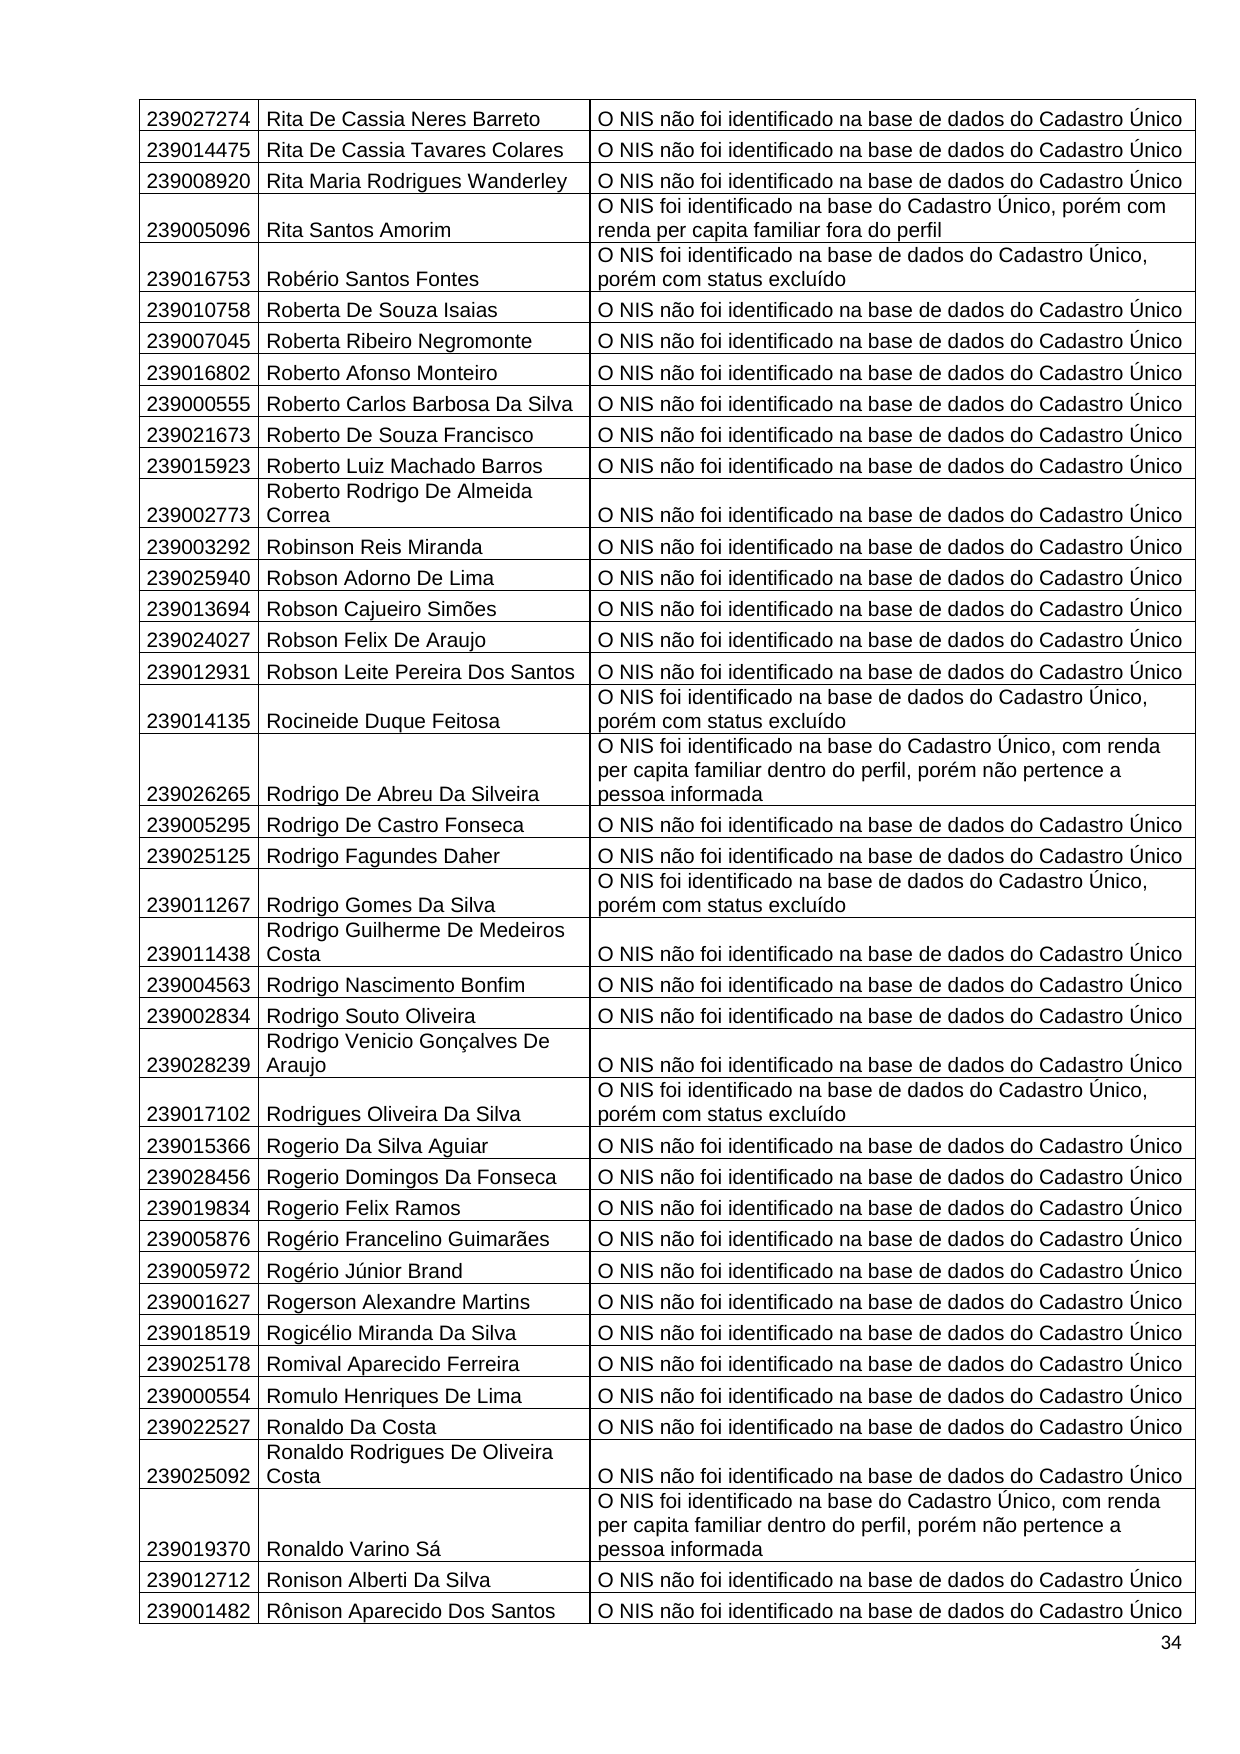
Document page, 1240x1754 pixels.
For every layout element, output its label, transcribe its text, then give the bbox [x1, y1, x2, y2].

table_cell O NIS não foi identificado na base de dados do Cadastro Único [591, 1159, 1195, 1189]
table_cell 239008920 [140, 163, 258, 193]
table_cell 239025092 [140, 1440, 258, 1488]
table_cell O NIS não foi identificado na base de dados do Cadastro Único [591, 1252, 1195, 1282]
table_cell O NIS não foi identificado na base de dados do Cadastro Único [591, 354, 1195, 384]
table_cell 239015366 [140, 1127, 258, 1157]
table_cell Rodrigo Fagundes Daher [259, 838, 589, 868]
table_cell 239014475 [140, 131, 258, 162]
table_cell O NIS não foi identificado na base de dados do Cadastro Único [591, 806, 1195, 837]
table_cell Roberto Rodrigo De Almeida Correa [259, 479, 589, 527]
table_cell O NIS não foi identificado na base de dados do Cadastro Único [591, 560, 1195, 590]
table_cell O NIS foi identificado na base do Cadastro Único, porém com renda per capita familiar fora do perfil [591, 194, 1195, 242]
table_cell Roberto Carlos Barbosa Da Silva [259, 386, 589, 416]
table_cell Romival Aparecido Ferreira [259, 1346, 589, 1376]
table_cell 239028239 [140, 1029, 258, 1077]
table_cell Robson Leite Pereira Dos Santos [259, 653, 589, 683]
table_cell 239016753 [140, 243, 258, 291]
table_cell Roberto Luiz Machado Barros [259, 448, 589, 478]
table_cell Rodrigo Gomes Da Silva [259, 869, 589, 917]
table_cell 239015923 [140, 448, 258, 478]
table_cell O NIS não foi identificado na base de dados do Cadastro Único [591, 918, 1195, 966]
table_cell Roberto Afonso Monteiro [259, 354, 589, 384]
table_cell Roberta Ribeiro Negromonte [259, 323, 589, 353]
table_cell O NIS não foi identificado na base de dados do Cadastro Único [591, 967, 1195, 997]
table_cell Rodrigo De Abreu Da Silveira [259, 734, 589, 805]
table_cell 239012712 [140, 1562, 258, 1592]
table_cell O NIS foi identificado na base do Cadastro Único, com renda per capita familiar dentro do perfil, porém não pertence a pessoa informada [591, 1489, 1195, 1561]
table_cell 239011267 [140, 869, 258, 917]
table_cell 239001482 [140, 1593, 258, 1623]
table_cell O NIS não foi identificado na base de dados do Cadastro Único [591, 1190, 1195, 1220]
table_cell 239000555 [140, 386, 258, 416]
table_cell O NIS não foi identificado na base de dados do Cadastro Único [591, 1377, 1195, 1407]
table_cell O NIS foi identificado na base do Cadastro Único, com renda per capita familiar dentro do perfil, porém não pertence a pessoa informada [591, 734, 1195, 805]
table_cell O NIS não foi identificado na base de dados do Cadastro Único [591, 131, 1195, 162]
table_cell 239005096 [140, 194, 258, 242]
table_cell Robson Felix De Araujo [259, 622, 589, 652]
table_cell O NIS não foi identificado na base de dados do Cadastro Único [591, 1409, 1195, 1439]
table_cell O NIS não foi identificado na base de dados do Cadastro Único [591, 292, 1195, 322]
table_cell Robério Santos Fontes [259, 243, 589, 291]
table_cell 239012931 [140, 653, 258, 683]
table_cell Rita De Cassia Neres Barreto [259, 100, 589, 130]
table_cell 239026265 [140, 734, 258, 805]
table_cell Ronaldo Varino Sá [259, 1489, 589, 1561]
table_cell O NIS não foi identificado na base de dados do Cadastro Único [591, 1562, 1195, 1592]
table_cell 239016802 [140, 354, 258, 384]
table_cell 239025178 [140, 1346, 258, 1376]
table_cell 239017102 [140, 1078, 258, 1126]
table_cell Rogerio Felix Ramos [259, 1190, 589, 1220]
table_cell Rodrigo Guilherme De Medeiros Costa [259, 918, 589, 966]
table_cell 239005295 [140, 806, 258, 837]
table_cell 239001627 [140, 1284, 258, 1314]
table_cell 239011438 [140, 918, 258, 966]
table_cell 239022527 [140, 1409, 258, 1439]
table_cell Rogerson Alexandre Martins [259, 1284, 589, 1314]
table_cell 239004563 [140, 967, 258, 997]
table_cell 239024027 [140, 622, 258, 652]
table_cell 239018519 [140, 1315, 258, 1345]
table_cell Robinson Reis Miranda [259, 528, 589, 558]
table_cell O NIS não foi identificado na base de dados do Cadastro Único [591, 1346, 1195, 1376]
table_cell O NIS não foi identificado na base de dados do Cadastro Único [591, 1029, 1195, 1077]
table_cell 239025125 [140, 838, 258, 868]
table_cell 239003292 [140, 528, 258, 558]
table_cell 239013694 [140, 591, 258, 621]
table_cell 239002773 [140, 479, 258, 527]
table_cell 239010758 [140, 292, 258, 322]
table_cell O NIS foi identificado na base de dados do Cadastro Único, porém com status excluído [591, 243, 1195, 291]
table_cell O NIS não foi identificado na base de dados do Cadastro Único [591, 448, 1195, 478]
table_cell Rogério Júnior Brand [259, 1252, 589, 1282]
table_cell O NIS foi identificado na base de dados do Cadastro Único, porém com status excluído [591, 869, 1195, 917]
table_cell O NIS não foi identificado na base de dados do Cadastro Único [591, 417, 1195, 447]
table_cell 239007045 [140, 323, 258, 353]
table_cell Rogerio Da Silva Aguiar [259, 1127, 589, 1157]
table_cell Robson Adorno De Lima [259, 560, 589, 590]
table_cell Rogério Francelino Guimarães [259, 1221, 589, 1251]
table_cell O NIS não foi identificado na base de dados do Cadastro Único [591, 479, 1195, 527]
table_cell Rocineide Duque Feitosa [259, 685, 589, 732]
table_cell Ronison Alberti Da Silva [259, 1562, 589, 1592]
table_cell O NIS não foi identificado na base de dados do Cadastro Único [591, 163, 1195, 193]
table_cell O NIS não foi identificado na base de dados do Cadastro Único [591, 838, 1195, 868]
table_cell 239014135 [140, 685, 258, 732]
table_cell Robson Cajueiro Simões [259, 591, 589, 621]
table_cell 239019834 [140, 1190, 258, 1220]
table_cell O NIS não foi identificado na base de dados do Cadastro Único [591, 100, 1195, 130]
table_cell 239005972 [140, 1252, 258, 1282]
table_cell 239021673 [140, 417, 258, 447]
table_cell Rita Maria Rodrigues Wanderley [259, 163, 589, 193]
table_cell 239025940 [140, 560, 258, 590]
table_cell Romulo Henriques De Lima [259, 1377, 589, 1407]
table_cell Rodrigo Souto Oliveira [259, 998, 589, 1028]
table_cell Roberto De Souza Francisco [259, 417, 589, 447]
table_cell Rodrigues Oliveira Da Silva [259, 1078, 589, 1126]
table_cell O NIS não foi identificado na base de dados do Cadastro Único [591, 386, 1195, 416]
table_cell 239000554 [140, 1377, 258, 1407]
table_cell Rita Santos Amorim [259, 194, 589, 242]
table_cell O NIS foi identificado na base de dados do Cadastro Único, porém com status excluído [591, 1078, 1195, 1126]
table_cell O NIS não foi identificado na base de dados do Cadastro Único [591, 653, 1195, 683]
table_cell O NIS não foi identificado na base de dados do Cadastro Único [591, 622, 1195, 652]
table_cell Rodrigo Nascimento Bonfim [259, 967, 589, 997]
table_cell Ronaldo Rodrigues De Oliveira Costa [259, 1440, 589, 1488]
table_cell O NIS não foi identificado na base de dados do Cadastro Único [591, 1440, 1195, 1488]
table_cell 239019370 [140, 1489, 258, 1561]
table_cell O NIS foi identificado na base de dados do Cadastro Único, porém com status excluído [591, 685, 1195, 732]
table_cell O NIS não foi identificado na base de dados do Cadastro Único [591, 1593, 1195, 1623]
table_cell Rodrigo De Castro Fonseca [259, 806, 589, 837]
table_cell O NIS não foi identificado na base de dados do Cadastro Único [591, 591, 1195, 621]
table_cell O NIS não foi identificado na base de dados do Cadastro Único [591, 1127, 1195, 1157]
table_cell Rogicélio Miranda Da Silva [259, 1315, 589, 1345]
table_cell Roberta De Souza Isaias [259, 292, 589, 322]
table_cell 239027274 [140, 100, 258, 130]
table_cell Rônison Aparecido Dos Santos [259, 1593, 589, 1623]
table_cell O NIS não foi identificado na base de dados do Cadastro Único [591, 1284, 1195, 1314]
table_cell O NIS não foi identificado na base de dados do Cadastro Único [591, 998, 1195, 1028]
table_cell O NIS não foi identificado na base de dados do Cadastro Único [591, 528, 1195, 558]
table_cell O NIS não foi identificado na base de dados do Cadastro Único [591, 1221, 1195, 1251]
table_cell Rodrigo Venicio Gonçalves De Araujo [259, 1029, 589, 1077]
table_cell Rita De Cassia Tavares Colares [259, 131, 589, 162]
table_cell Rogerio Domingos Da Fonseca [259, 1159, 589, 1189]
table_cell 239005876 [140, 1221, 258, 1251]
table_cell O NIS não foi identificado na base de dados do Cadastro Único [591, 323, 1195, 353]
table_cell 239002834 [140, 998, 258, 1028]
table_cell Ronaldo Da Costa [259, 1409, 589, 1439]
table_cell 239028456 [140, 1159, 258, 1189]
table_cell O NIS não foi identificado na base de dados do Cadastro Único [591, 1315, 1195, 1345]
